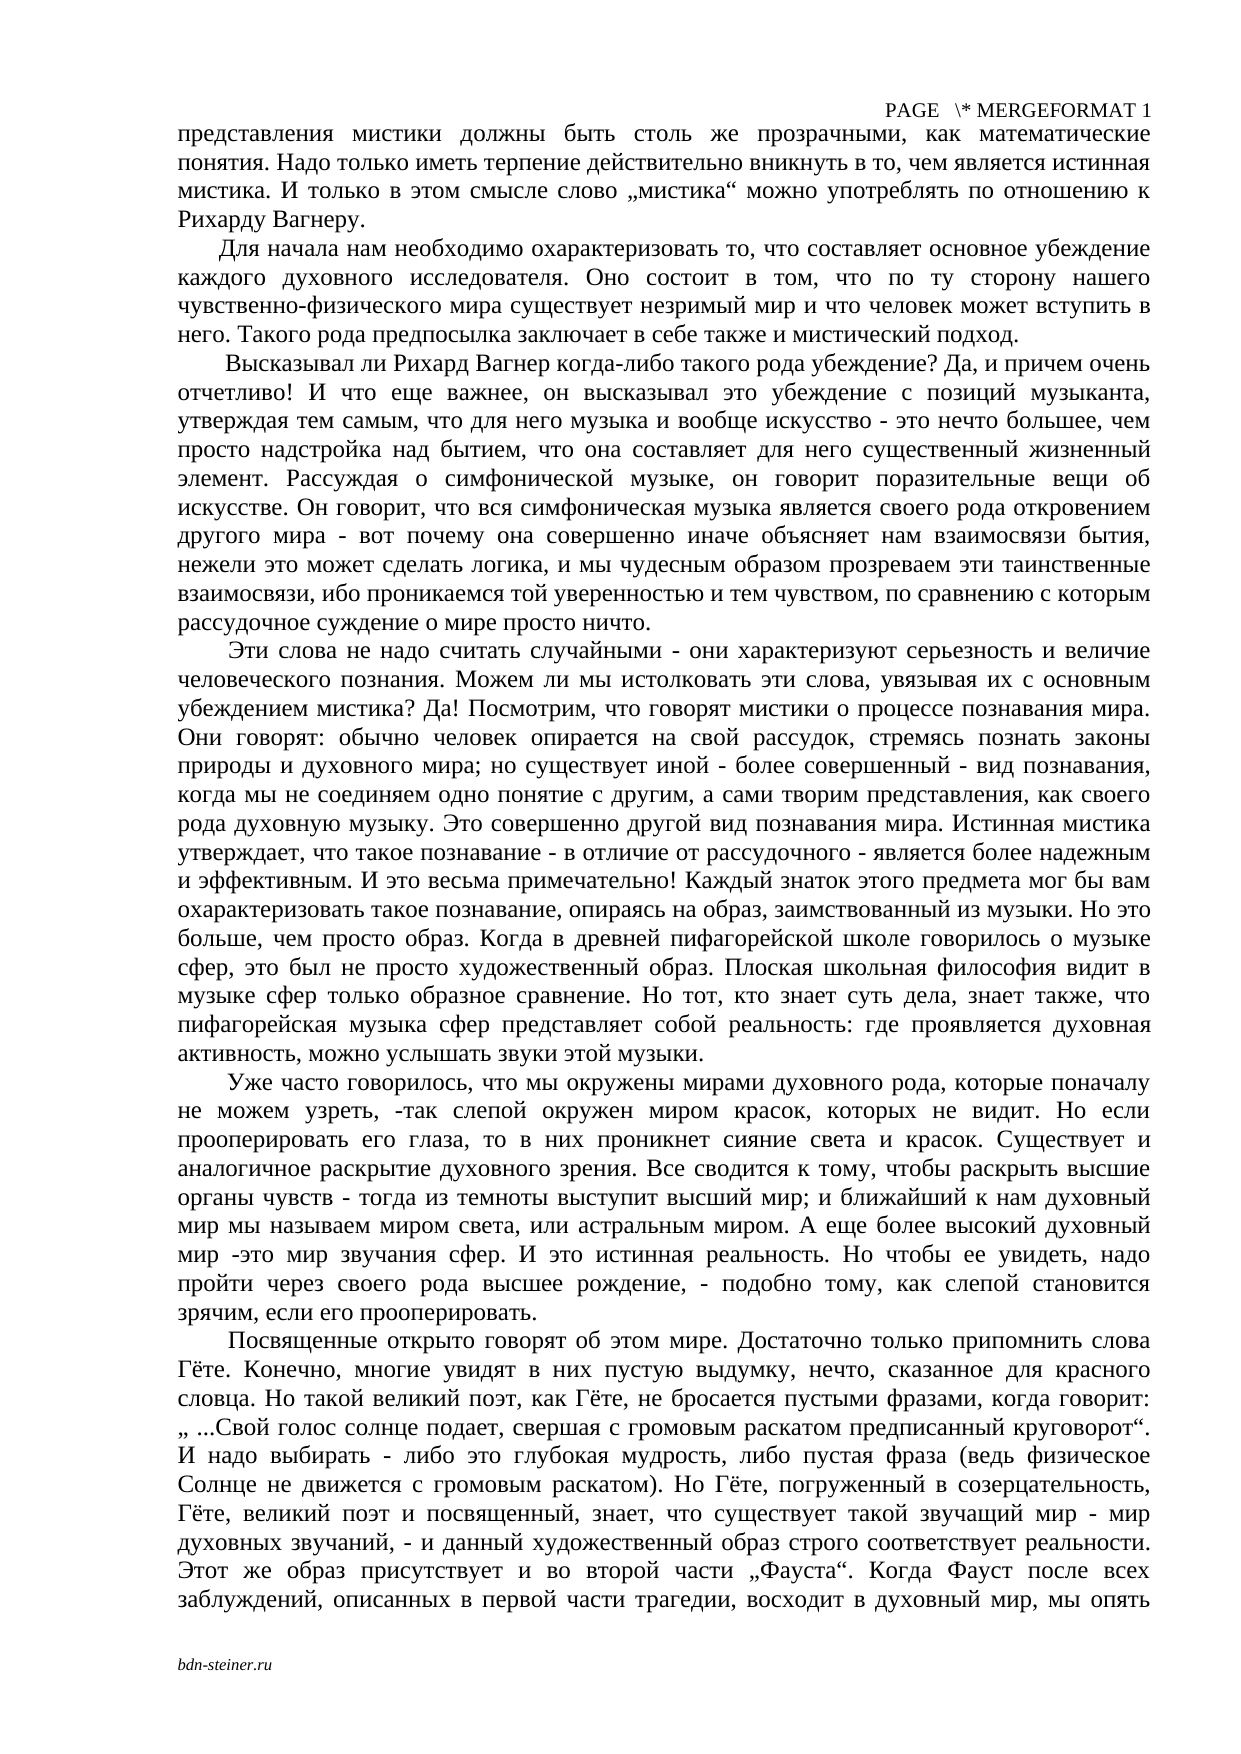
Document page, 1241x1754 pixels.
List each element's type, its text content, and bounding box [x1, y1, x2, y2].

text представления мистики должны быть столь же прозрачными, как математические понятия. Надо только иметь терпение действительно вникнуть в то, чем является истинная мистика. И только в этом смысле слово „мистика“ можно употреблять по отношению к Рихарду Вагнеру. [177, 118, 1152, 233]
text Для начала нам необходимо охарактеризовать то, что составляет основное убеждение каждого духовного исследователя. Оно состоит в том, что по ту сторону нашего чувственно-физического мира существует незримый мир и что человек может вступить в него. Такого рода предпосылка заключает в себе также и мистический подход. [177, 233, 1152, 348]
text Высказывал ли Рихард Вагнер когда-либо такого рода убеждение? Да, и причем очень отчетливо! И что еще важнее, он высказывал это убеждение с позиций музыканта, утверждая тем самым, что для него музыка и вообще искусство - это нечто большее, чем просто надстройка над бытием, что она составляет для него существенный жизненный элемент. Рассуждая о симфонической музыке, он говорит поразительные вещи об искусстве. Он говорит, что вся симфоническая музыка является своего рода откровением другого мира - вот почему она совершенно иначе объясняет нам взаимосвязи бытия, нежели это может сделать логика, и мы чудесным образом прозреваем эти таинственные взаимосвязи, ибо проникаемся той уверенностью и тем чувством, по сравнению с которым рассудочное суждение о мире просто ничто. [177, 348, 1152, 636]
text Посвященные открыто говорят об этом мире. Достаточно только припомнить слова Гёте. Конечно, многие увидят в них пустую выдумку, нечто, сказанное для красного словца. Но такой великий поэт, как Гёте, не бросается пустыми фразами, когда говорит: „ ...Свой голос солнце подает, свершая с громовым раскатом предписанный круговорот“. И надо выбирать - либо это глубокая мудрость, либо пустая фраза (ведь физическое Солнце не движется с громовым раскатом). Но Гёте, погруженный в созерцательность, Гёте, великий поэт и посвященный, знает, что существует такой звучащий мир - мир духовных звучаний, - и данный художественный образ строго соответствует реальности. Этот же образ присутствует и во второй части „Фауста“. Когда Фауст после всех заблуждений, описанных в первой части трагедии, восходит в духовный мир, мы опять [177, 1326, 1152, 1613]
text Уже часто говорилось, что мы окружены мирами духовного рода, которые поначалу не можем узреть, -так слепой окружен миром красок, которых не видит. Но если прооперировать его глаза, то в них проникнет сияние света и красок. Существует и аналогичное раскрытие духовного зрения. Все сводится к тому, чтобы раскрыть высшие органы чувств - тогда из темноты выступит высший мир; и ближайший к нам духовный мир мы называем миром света, или астральным миром. А еще более высокий духовный мир -это мир звучания сфер. И это истинная реальность. Но чтобы ее увидеть, надо пройти через своего рода высшее рождение, - подобно тому, как слепой становится зрячим, если его прооперировать. [177, 1067, 1152, 1326]
text Эти слова не надо считать случайными - они характеризуют серьезность и величие человеческого познания. Можем ли мы истолковать эти слова, увязывая их с основным убеждением мистика? Да! Посмотрим, что говорят мистики о процессе познавания мира. Они говорят: обычно человек опирается на свой рассудок, стремясь познать законы природы и духовного мира; но существует иной - более совершенный - вид познавания, когда мы не соединяем одно понятие с другим, а сами творим представления, как своего рода духовную музыку. Это совершенно другой вид познавания мира. Истинная мистика утверждает, что такое познавание - в отличие от рассудочного - является более надежным и эффективным. И это весьма примечательно! Каждый знаток этого предмета мог бы вам охарактеризовать такое познавание, опираясь на образ, заимствованный из музыки. Но это больше, чем просто образ. Когда в древней пифагорейской школе говорилось о музыке сфер, это был не просто художественный образ. Плоская школьная философия видит в музыке сфер только образное сравнение. Но тот, кто знает суть дела, знает также, что пифагорейская музыка сфер представляет собой реальность: где проявляется духовная активность, можно услышать звуки этой музыки. [177, 636, 1152, 1067]
